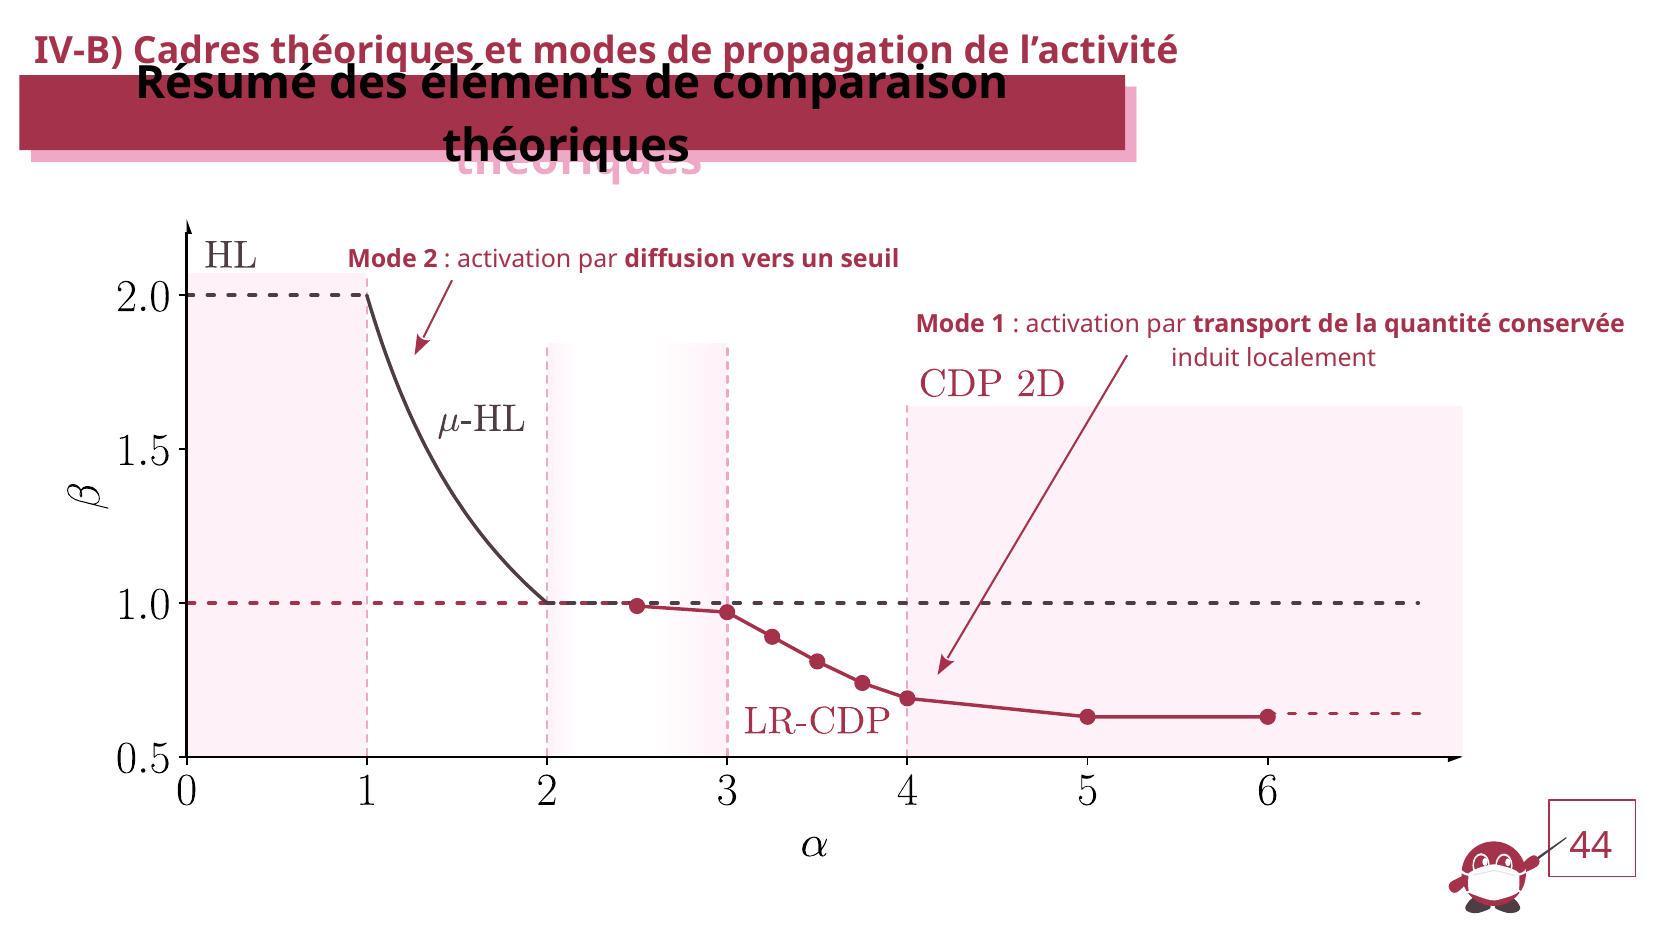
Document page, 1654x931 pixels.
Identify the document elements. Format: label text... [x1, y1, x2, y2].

text_box IV-B) Cadres théoriques et modes de propagation de l’activité [19, 16, 1238, 76]
text_box Mode 2 : activation par diffusion vers un seuil [332, 233, 951, 293]
text_box Mode 1 : activation par transport de la quantité conservée induit localement [933, 297, 1615, 372]
text_box [1492, 811, 1654, 887]
text_box Résumé des éléments de comparaison théoriques [19, 76, 1126, 151]
picture [67, 219, 1637, 914]
